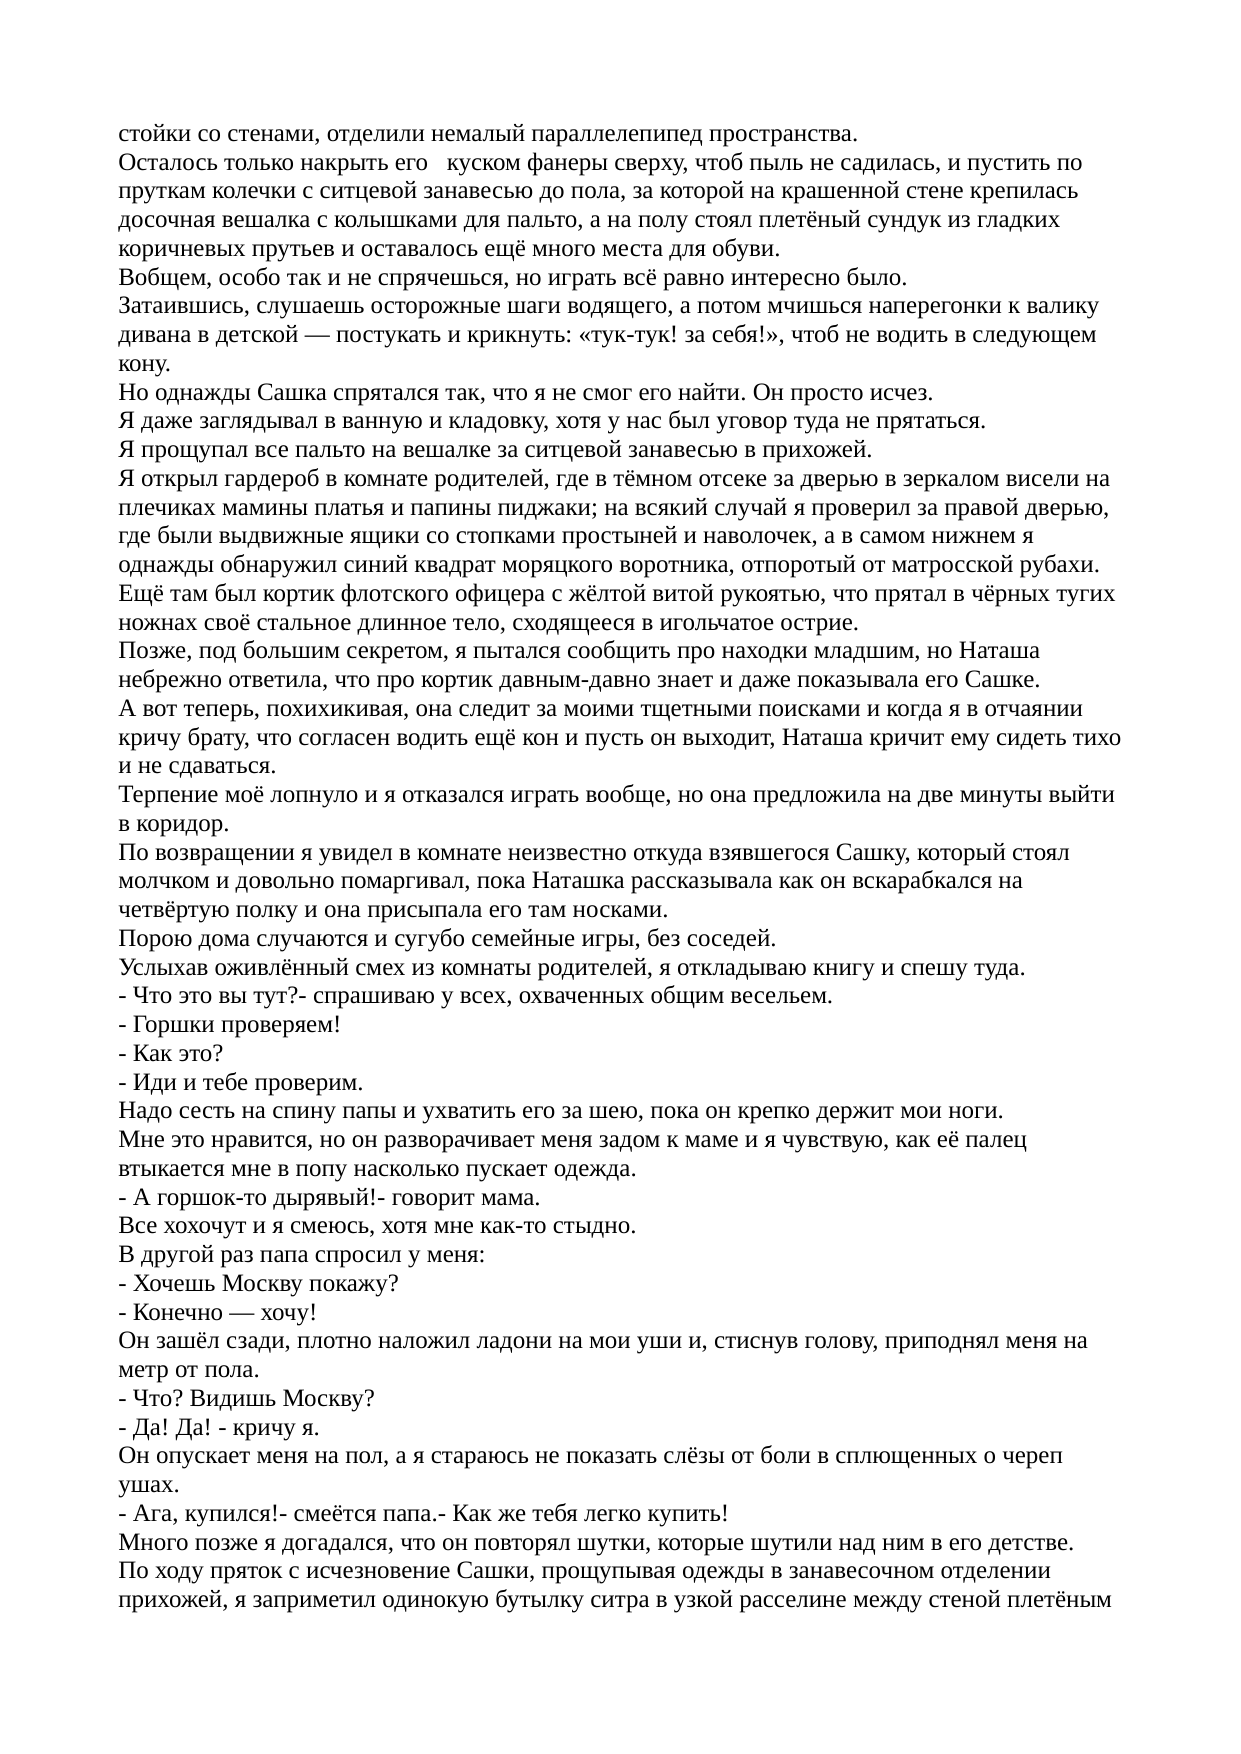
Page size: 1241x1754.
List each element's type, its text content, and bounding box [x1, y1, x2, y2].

text - А горшок-то дырявый!- говорит мама. [118, 1182, 1122, 1211]
text Ещё там был кортик флотского офицера с жёлтой витой рукоятью, что прятал в чёрных тугих ножнах своё стальное длинное тело, сходящееся в игольчатое острие. [118, 578, 1122, 636]
text - Что это вы тут?- спрашиваю у всех, охваченных общим весельем. [118, 981, 1122, 1009]
text - Конечно — хочу! [118, 1297, 1122, 1326]
text - Ага, купился!- смеётся папа.- Как же тебя легко купить! [118, 1498, 1122, 1527]
text По возвращении я увидел в комнате неизвестно откуда взявшегося Сашку, который стоял молчком и довольно помаргивал, пока Наташка рассказывала как он вскарабкался на четвёртую полку и она присыпала его там носками. [118, 837, 1122, 923]
text Я даже заглядывал в ванную и кладовку, хотя у нас был уговор туда не прятаться. [118, 406, 1122, 434]
text Мне это нравится, но он разворачивает меня задом к маме и я чувствую, как её палец втыкается мне в попу насколько пускает одежда. [118, 1124, 1122, 1182]
text Все хохочут и я смеюсь, хотя мне как-то стыдно. [118, 1211, 1122, 1239]
text Терпение моё лопнуло и я отказался играть вообще, но она предложила на две минуты выйти в коридор. [118, 779, 1122, 837]
text - Как это? [118, 1038, 1122, 1067]
text - Хочешь Москву покажу? [118, 1268, 1122, 1297]
text В другой раз папа спросил у меня: [118, 1239, 1122, 1268]
text Много позже я догадался, что он повторял шутки, которые шутили над ним в его детстве. [118, 1527, 1122, 1556]
text стойки со стенами, отделили немалый параллелепипед пространства. [118, 118, 1122, 147]
text Осталось только накрыть его куском фанеры сверху, чтоб пыль не садилась, и пустить по пруткам колечки с ситцевой занавесью до пола, за которой на крашенной стене крепилась досочная вешалка с колышками для пальто, а на полу стоял плетёный сундук из гладких коричневых прутьев и оставалось ещё много места для обуви. [118, 147, 1122, 262]
text Вобщем, особо так и не спрячешься, но играть всё равно интересно было. [118, 262, 1122, 291]
text - Иди и тебе проверим. [118, 1067, 1122, 1096]
text Он опускает меня на пол, а я стараюсь не показать слёзы от боли в сплющенных о череп ушах. [118, 1441, 1122, 1498]
text Надо сесть на спину папы и ухватить его за шею, пока он крепко держит мои ноги. [118, 1096, 1122, 1124]
text Позже, под большим секретом, я пытался сообщить про находки младшим, но Наташа небрежно ответила, что про кортик давным-давно знает и даже показывала его Сашке. [118, 636, 1122, 693]
text Он зашёл сзади, плотно наложил ладони на мои уши и, стиснув голову, приподнял меня на метр от пола. [118, 1326, 1122, 1383]
text - Да! Да! - кричу я. [118, 1412, 1122, 1441]
text Затаившись, слушаешь осторожные шаги водящего, а потом мчишься наперегонки к валику дивана в детской — постукать и крикнуть: «тук-тук! за себя!», чтоб не водить в следующем кону. [118, 291, 1122, 377]
text - Горшки проверяем! [118, 1009, 1122, 1038]
text - Что? Видишь Москву? [118, 1383, 1122, 1412]
text Но однажды Сашка спрятался так, что я не смог его найти. Он просто исчез. [118, 377, 1122, 406]
text А вот теперь, похихикивая, она следит за моими тщетными поисками и когда я в отчаянии кричу брату, что согласен водить ещё кон и пусть он выходит, Наташа кричит ему сидеть тихо и не сдаваться. [118, 693, 1122, 779]
text Услыхав оживлённый смех из комнаты родителей, я откладываю книгу и спешу туда. [118, 952, 1122, 981]
text По ходу пряток с исчезновение Сашки, прощупывая одежды в занавесочном отделении прихожей, я заприметил одинокую бутылку ситра в узкой расселине между стеной плетёным [118, 1556, 1122, 1613]
text Порою дома случаются и сугубо семейные игры, без соседей. [118, 923, 1122, 952]
text Я открыл гардероб в комнате родителей, где в тёмном отсеке за дверью в зеркалом висели на плечиках мамины платья и папины пиджаки; на всякий случай я проверил за правой дверью, где были выдвижные ящики со стопками простыней и наволочек, а в самом нижнем я однажды обнаружил синий квадрат моряцкого воротника, отпоротый от матросской рубахи. [118, 463, 1122, 578]
text Я прощупал все пальто на вешалке за ситцевой занавесью в прихожей. [118, 434, 1122, 463]
